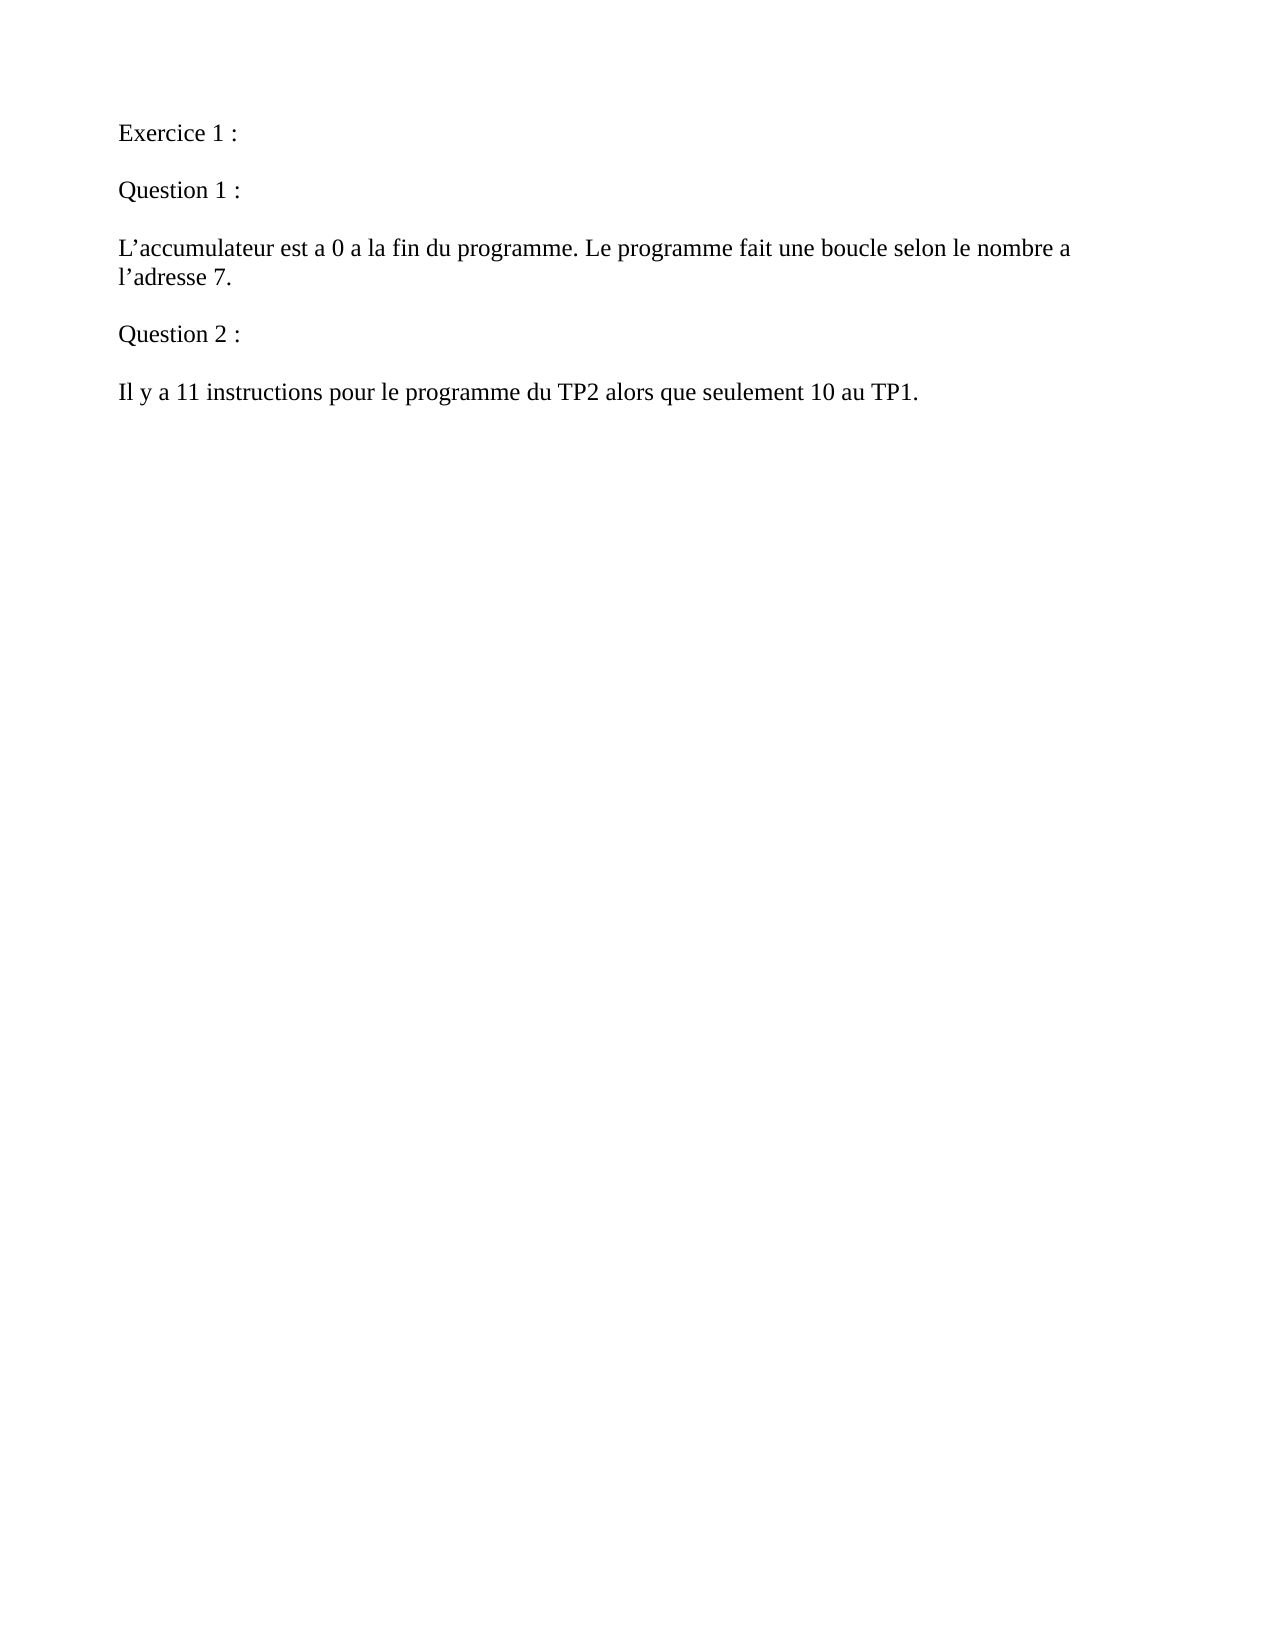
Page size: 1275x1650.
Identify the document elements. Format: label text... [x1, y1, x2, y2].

text Question 2 : [118, 319, 1157, 348]
text Question 1 : [118, 176, 1157, 204]
text L’accumulateur est a 0 a la fin du programme. Le programme fait une boucle selon le nombre a l’adresse 7. [118, 233, 1157, 291]
text Il y a 11 instructions pour le programme du TP2 alors que seulement 10 au TP1. [118, 377, 1157, 406]
text Exercice 1 : [118, 118, 1157, 147]
